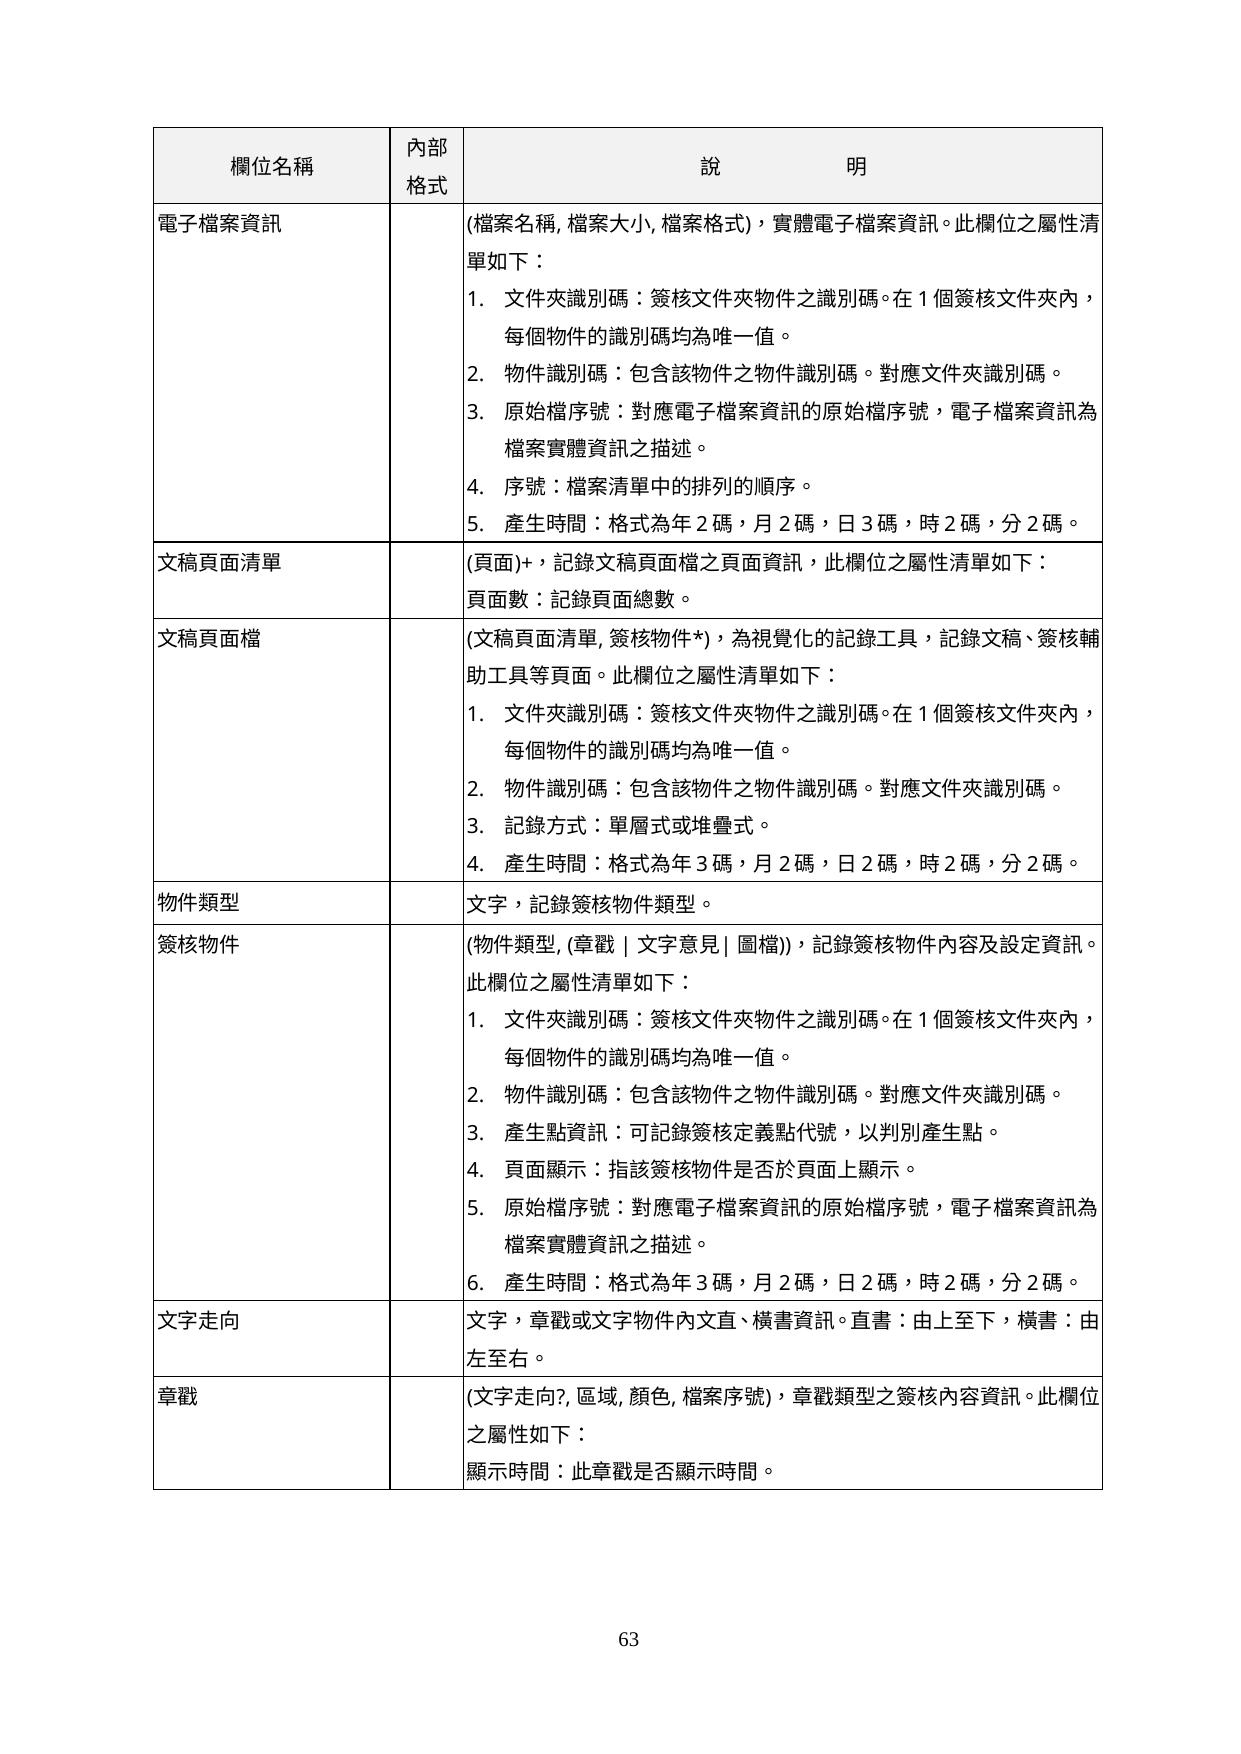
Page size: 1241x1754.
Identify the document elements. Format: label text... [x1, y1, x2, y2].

table_cell [391, 1377, 463, 1489]
table_cell 文字走向 [154, 1301, 389, 1376]
table_cell 文字，章戳或文字物件內文直、橫書資訊。直書：由上至下，橫書：由左至右。 [464, 1301, 1102, 1376]
table_cell 簽核物件 [154, 925, 389, 1300]
table_cell [391, 1301, 463, 1376]
table_cell 文稿頁面檔 [154, 619, 389, 881]
table_cell [391, 882, 463, 924]
table_cell [391, 543, 463, 617]
table_cell (物件類型, (章戳 | 文字意見| 圖檔))，記錄簽核物件內容及設定資訊。此欄位之屬性清單如下： 文件夾識別碼：簽核文件夾物件之識別碼。在1個簽核文件夾內，每個物件的識別碼均為唯一值。 物件識別碼：包含該物件之物件識別碼。對應文件夾識別碼。 產生點資訊：可記錄簽核定義點代號，以判別產生點。 頁面顯示：指該簽核物件是否於頁面上顯示。 原始檔序號：對應電子檔案資訊的原始檔序號，電子檔案資訊為檔案實體資訊之描述。 產生時間：格式為年3碼，月2碼，日2碼，時2碼，分2碼。 [464, 925, 1102, 1300]
table_cell (文稿頁面清單, 簽核物件*)，為視覺化的記錄工具，記錄文稿、簽核輔助工具等頁面。此欄位之屬性清單如下： 文件夾識別碼：簽核文件夾物件之識別碼。在1個簽核文件夾內，每個物件的識別碼均為唯一值。 物件識別碼：包含該物件之物件識別碼。對應文件夾識別碼。 記錄方式：單層式或堆疊式。 產生時間：格式為年3碼，月2碼，日2碼，時2碼，分2碼。 [464, 619, 1102, 881]
table_cell 物件類型 [154, 882, 389, 924]
table_cell 文稿頁面清單 [154, 543, 389, 617]
table_cell (頁面)+，記錄文稿頁面檔之頁面資訊，此欄位之屬性清單如下： 頁面數：記錄頁面總數。 [464, 543, 1102, 617]
table_cell (檔案名稱, 檔案大小, 檔案格式)，實體電子檔案資訊。此欄位之屬性清單如下： 文件夾識別碼：簽核文件夾物件之識別碼。在1個簽核文件夾內，每個物件的識別碼均為唯一值。 物件識別碼：包含該物件之物件識別碼。對應文件夾識別碼。 原始檔序號：對應電子檔案資訊的原始檔序號，電子檔案資訊為檔案實體資訊之描述。 序號：檔案清單中的排列的順序。 產生時間：格式為年2碼，月2碼，日3碼，時2碼，分2碼。 [464, 204, 1102, 541]
table_cell 電子檔案資訊 [154, 204, 389, 541]
table_cell 章戳 [154, 1377, 389, 1489]
table_cell [391, 204, 463, 541]
table_header 說 明 [464, 128, 1102, 203]
table_cell (文字走向?, 區域, 顏色, 檔案序號)，章戳類型之簽核內容資訊。此欄位之屬性如下： 顯示時間：此章戳是否顯示時間。 [464, 1377, 1102, 1489]
table_cell [391, 619, 463, 881]
table_cell [391, 925, 463, 1300]
table_cell 文字，記錄簽核物件類型。 [464, 882, 1102, 924]
table_header 內部 格式 [391, 128, 463, 203]
table_header 欄位名稱 [154, 128, 389, 203]
